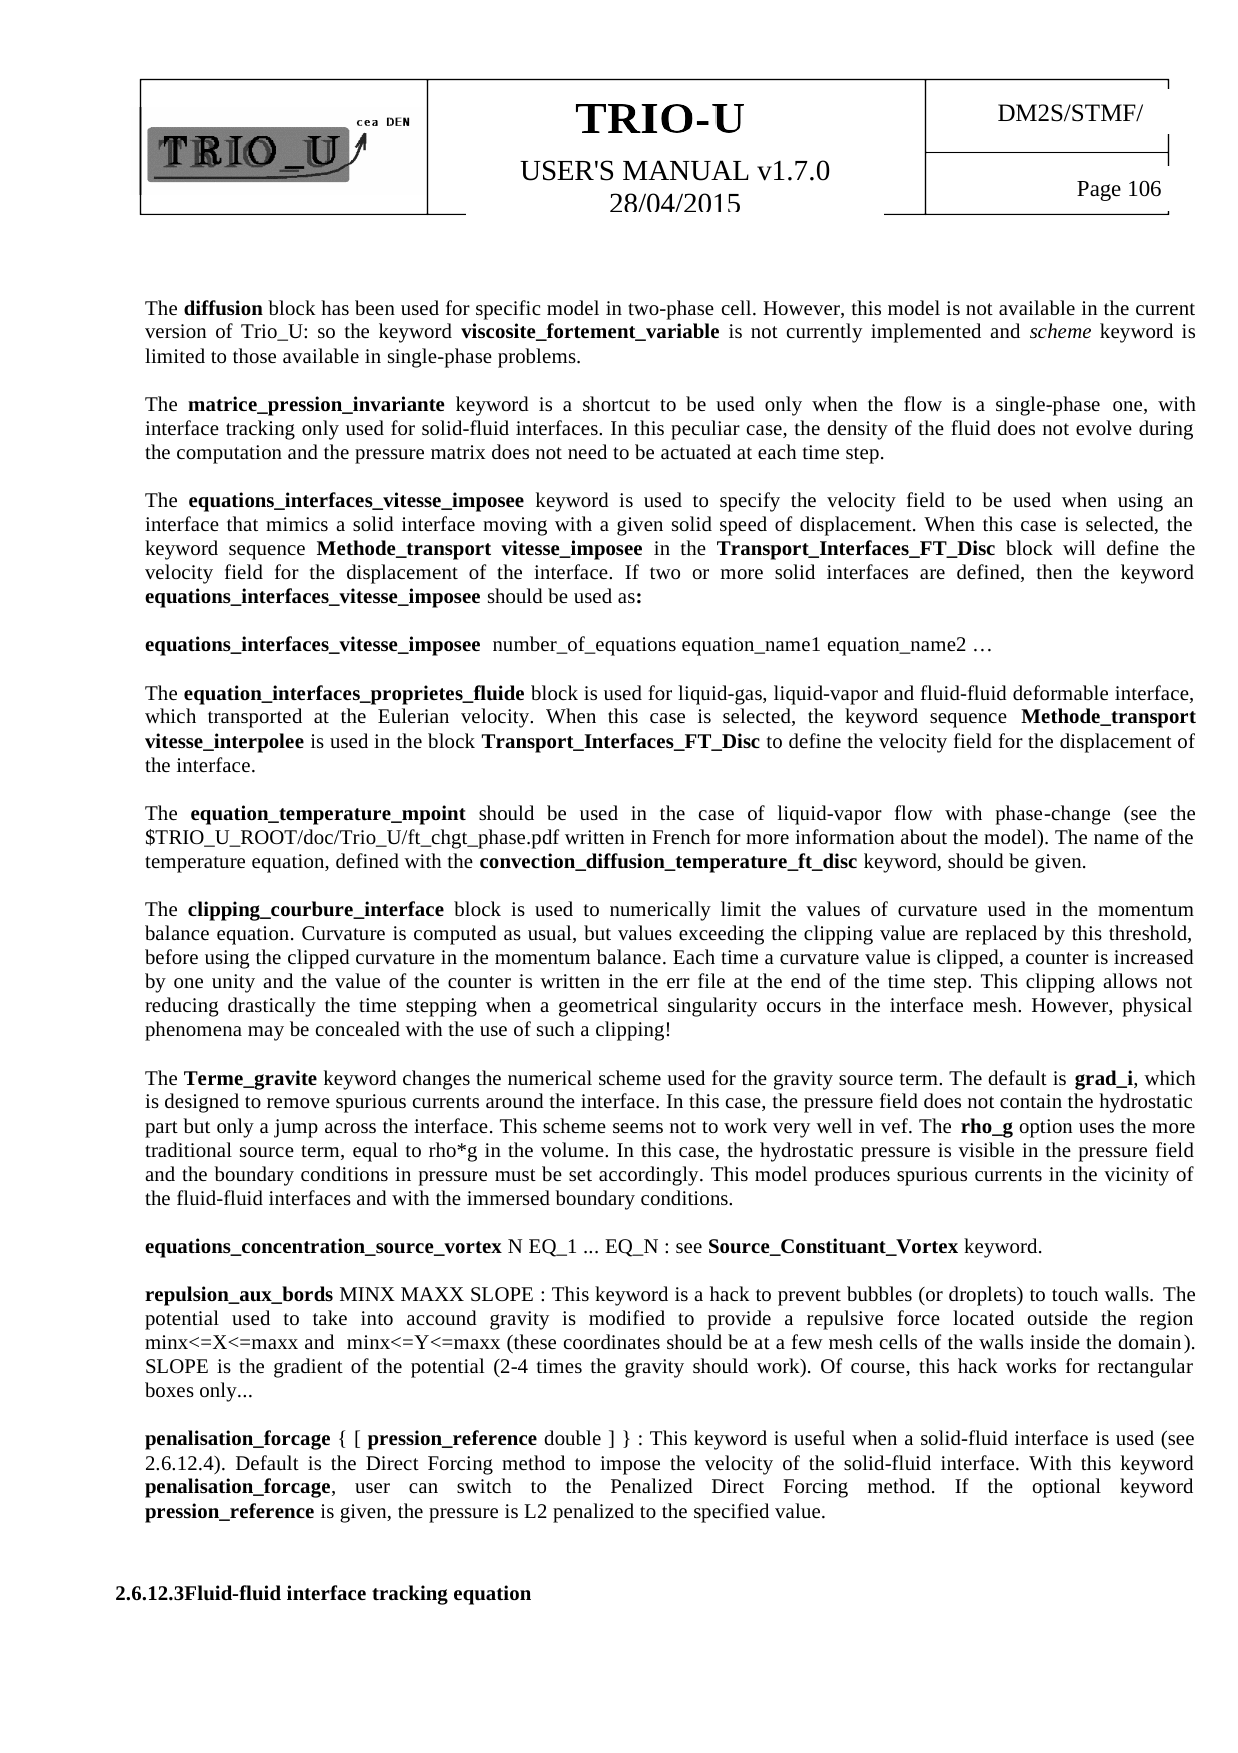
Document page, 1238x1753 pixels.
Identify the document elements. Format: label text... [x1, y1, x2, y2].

text repulsion_aux_bords MINX MAXX SLOPE : This keyword is a hack to prevent bubbles (or droplets) to touch walls. The potential used to take into accound gravity is modified to provide a repulsive force located outside the region minx<=X<=maxx and minx<=Y<=maxx (these coordinates should be at a few mesh cells of the walls inside the domain). SLOPE is the gradient of the potential (2-4 times the gravity should work). Of course, this hack works for rectangular boxes only... [145, 1282, 1196, 1402]
text The equation_temperature_mpoint should be used in the case of liquid-vapor flow with phase-change (see the $TRIO_U_ROOT/doc/Trio_U/ft_chgt_phase.pdf written in French for more information about the model). The name of the temperature equation, defined with the convection_diffusion_temperature_ft_disc keyword, should be given. [145, 801, 1196, 873]
text The equation_interfaces_proprietes_fluide block is used for liquid-gas, liquid-vapor and fluid-fluid deformable interface, which transported at the Eulerian velocity. When this case is selected, the keyword sequence Methode_transport vitesse_interpolee is used in the block Transport_Interfaces_FT_Disc to define the velocity field for the displacement of the interface. [145, 680, 1196, 777]
text The clipping_courbure_interface block is used to numerically limit the values of curvature used in the momentum balance equation. Curvature is computed as usual, but values exceeding the clipping value are replaced by this threshold, before using the clipped curvature in the momentum balance. Each time a curvature value is clipped, a counter is increased by one unity and the value of the counter is written in the err file at the end of the time step. This clipping allows not reducing drastically the time stepping when a geometrical singularity occurs in the interface mesh. However, physical phenomena may be concealed with the use of such a clipping! [145, 897, 1196, 1041]
text The equations_interfaces_vitesse_imposee keyword is used to specify the velocity field to be used when using an interface that mimics a solid interface moving with a given solid speed of displacement. When this case is selected, the keyword sequence Methode_transport vitesse_imposee in the Transport_Interfaces_FT_Disc block will define the velocity field for the displacement of the interface. If two or more solid interfaces are defined, then the keyword equations_interfaces_vitesse_imposee should be used as: [145, 488, 1196, 608]
text The Terme_gravite keyword changes the numerical scheme used for the gravity source term. The default is grad_i, which is designed to remove spurious currents around the interface. In this case, the pressure field does not contain the hydrostatic part but only a jump across the interface. This scheme seems not to work very well in vef. The rho_g option uses the more traditional source term, equal to rho*g in the volume. In this case, the hydrostatic pressure is visible in the pressure field and the boundary conditions in pressure must be set accordingly. This model produces spurious currents in the vicinity of the fluid-fluid interfaces and with the immersed boundary conditions. [145, 1065, 1196, 1210]
text penalisation_forcage { [ pression_reference double ] } : This keyword is useful when a solid-fluid interface is used (see 2.6.12.4). Default is the Direct Forcing method to impose the velocity of the solid-fluid interface. With this keyword penalisation_forcage, user can switch to the Penalized Direct Forcing method. If the optional keyword pression_reference is given, the pressure is L2 penalized to the specified value. [145, 1426, 1196, 1522]
text The matrice_pression_invariante keyword is a shortcut to be used only when the flow is a single-phase one, with interface tracking only used for solid-fluid interfaces. In this peculiar case, the density of the fluid does not evolve during the computation and the pressure matrix does not need to be actuated at each time step. [145, 392, 1196, 464]
text equations_interfaces_vitesse_imposee number_of_equations equation_name1 equation_name2 … [145, 632, 1196, 656]
text The diffusion block has been used for specific model in two-phase cell. However, this model is not available in the current version of Trio_U: so the keyword viscosite_fortement_variable is not currently implemented and scheme keyword is limited to those available in single-phase problems. [145, 295, 1196, 367]
subtitle Fluid-fluid interface tracking equation [115, 1581, 1165, 1605]
text equations_concentration_source_vortex N EQ_1 ... EQ_N : see Source_Constituant_Vortex keyword. [145, 1234, 1196, 1258]
